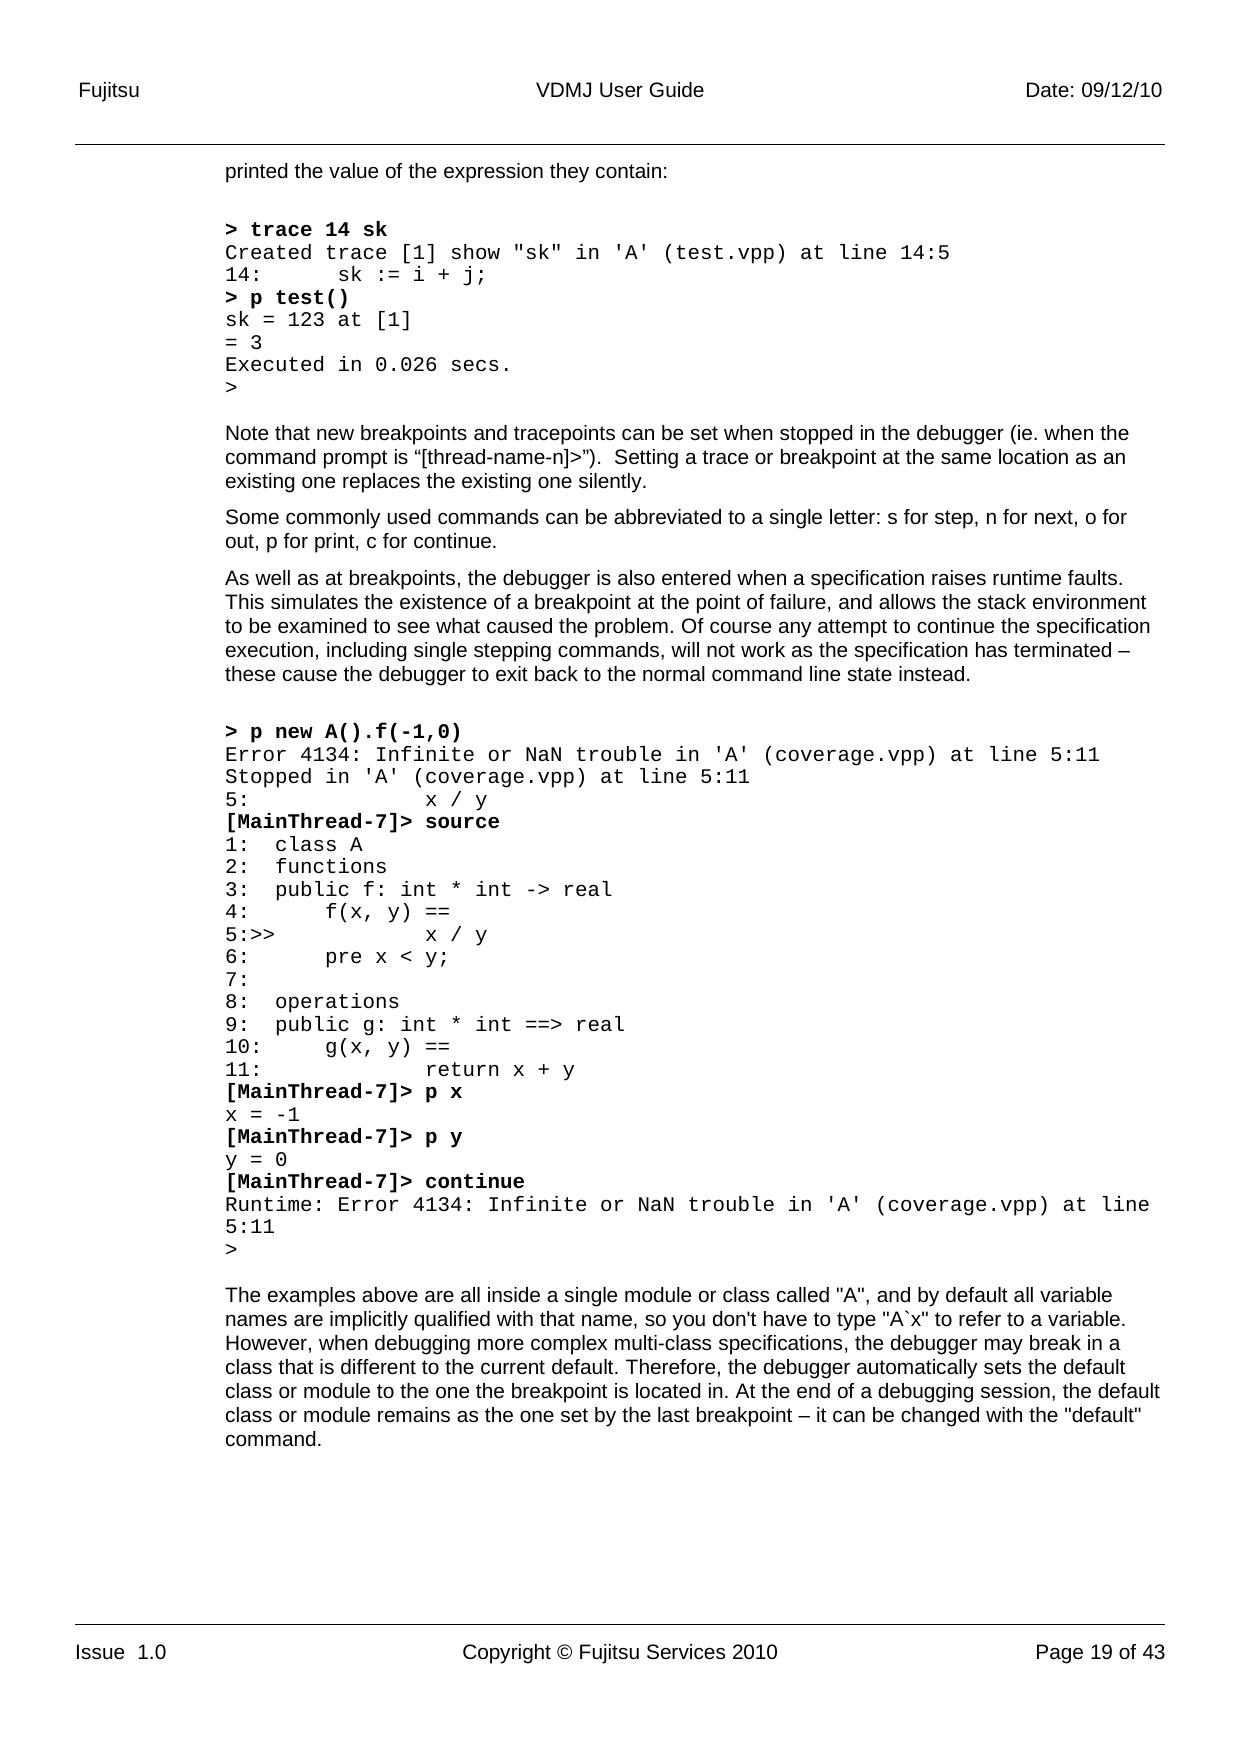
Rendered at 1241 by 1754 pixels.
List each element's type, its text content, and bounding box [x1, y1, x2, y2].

text sk = 123 at [1] [225, 309, 1165, 331]
text > trace 14 sk [225, 219, 1165, 241]
text > [225, 376, 1165, 399]
text 5:>> x / y [225, 923, 1165, 946]
text y = 0 [225, 1148, 1165, 1171]
text x = -1 [225, 1103, 1165, 1126]
text [MainThread-7]> p y [225, 1126, 1165, 1148]
text [MainThread-7]> source [225, 811, 1165, 833]
text As well as at breakpoints, the debugger is also entered when a specification raises runtime faults. This simulates the existence of a breakpoint at the point of failure, and allows the stack environment to be examined to see what caused the problem. Of course any attempt to continue the specification execution, including single stepping commands, will not work as the specification has terminated – these cause the debugger to exit back to the normal command line state instead. [225, 566, 1165, 686]
text 4: f(x, y) == [225, 901, 1165, 923]
text Created trace [1] show "sk" in 'A' (test.vpp) at line 14:5 [225, 241, 1165, 264]
text 7: [225, 968, 1165, 991]
text 3: public f: int * int -> real [225, 878, 1165, 901]
text 10: g(x, y) == [225, 1036, 1165, 1058]
text Error 4134: Infinite or NaN trouble in 'A' (coverage.vpp) at line 5:11 [225, 743, 1165, 766]
text Some commonly used commands can be abbreviated to a single letter: s for step, n for next, o for out, p for print, c for continue. [225, 506, 1165, 553]
text Executed in 0.026 secs. [225, 354, 1165, 376]
text > p test() [225, 286, 1165, 309]
text > p new A().f(-1,0) [225, 721, 1165, 743]
text 11: return x + y [225, 1058, 1165, 1081]
text Runtime: Error 4134: Infinite or NaN trouble in 'A' (coverage.vpp) at line 5:11 [225, 1193, 1165, 1238]
text > [225, 1238, 1165, 1261]
text printed the value of the expression they contain: [225, 160, 1165, 184]
text 8: operations [225, 991, 1165, 1013]
text The examples above are all inside a single module or class called "A", and by default all variable names are implicitly qualified with that name, so you don't have to type "A`x" to refer to a variable. However, when debugging more complex multi-class specifications, the debugger may break in a class that is different to the current default. Therefore, the debugger automatically sets the default class or module to the one the breakpoint is located in. At the end of a debugging session, the default class or module remains as the one set by the last breakpoint – it can be changed with the "default" command. [225, 1283, 1165, 1451]
text 9: public g: int * int ==> real [225, 1013, 1165, 1036]
text Stopped in 'A' (coverage.vpp) at line 5:11 [225, 766, 1165, 788]
text 14: sk := i + j; [225, 264, 1165, 286]
text 6: pre x < y; [225, 946, 1165, 968]
text 1: class A [225, 833, 1165, 856]
text 2: functions [225, 856, 1165, 878]
text [MainThread-7]> continue [225, 1171, 1165, 1193]
text = 3 [225, 331, 1165, 354]
text 5: x / y [225, 788, 1165, 811]
text Note that new breakpoints and tracepoints can be set when stopped in the debugger (ie. when the command prompt is “[thread-name-n]>”). Setting a trace or breakpoint at the same location as an existing one replaces the existing one silently. [225, 421, 1165, 493]
text [MainThread-7]> p x [225, 1081, 1165, 1103]
